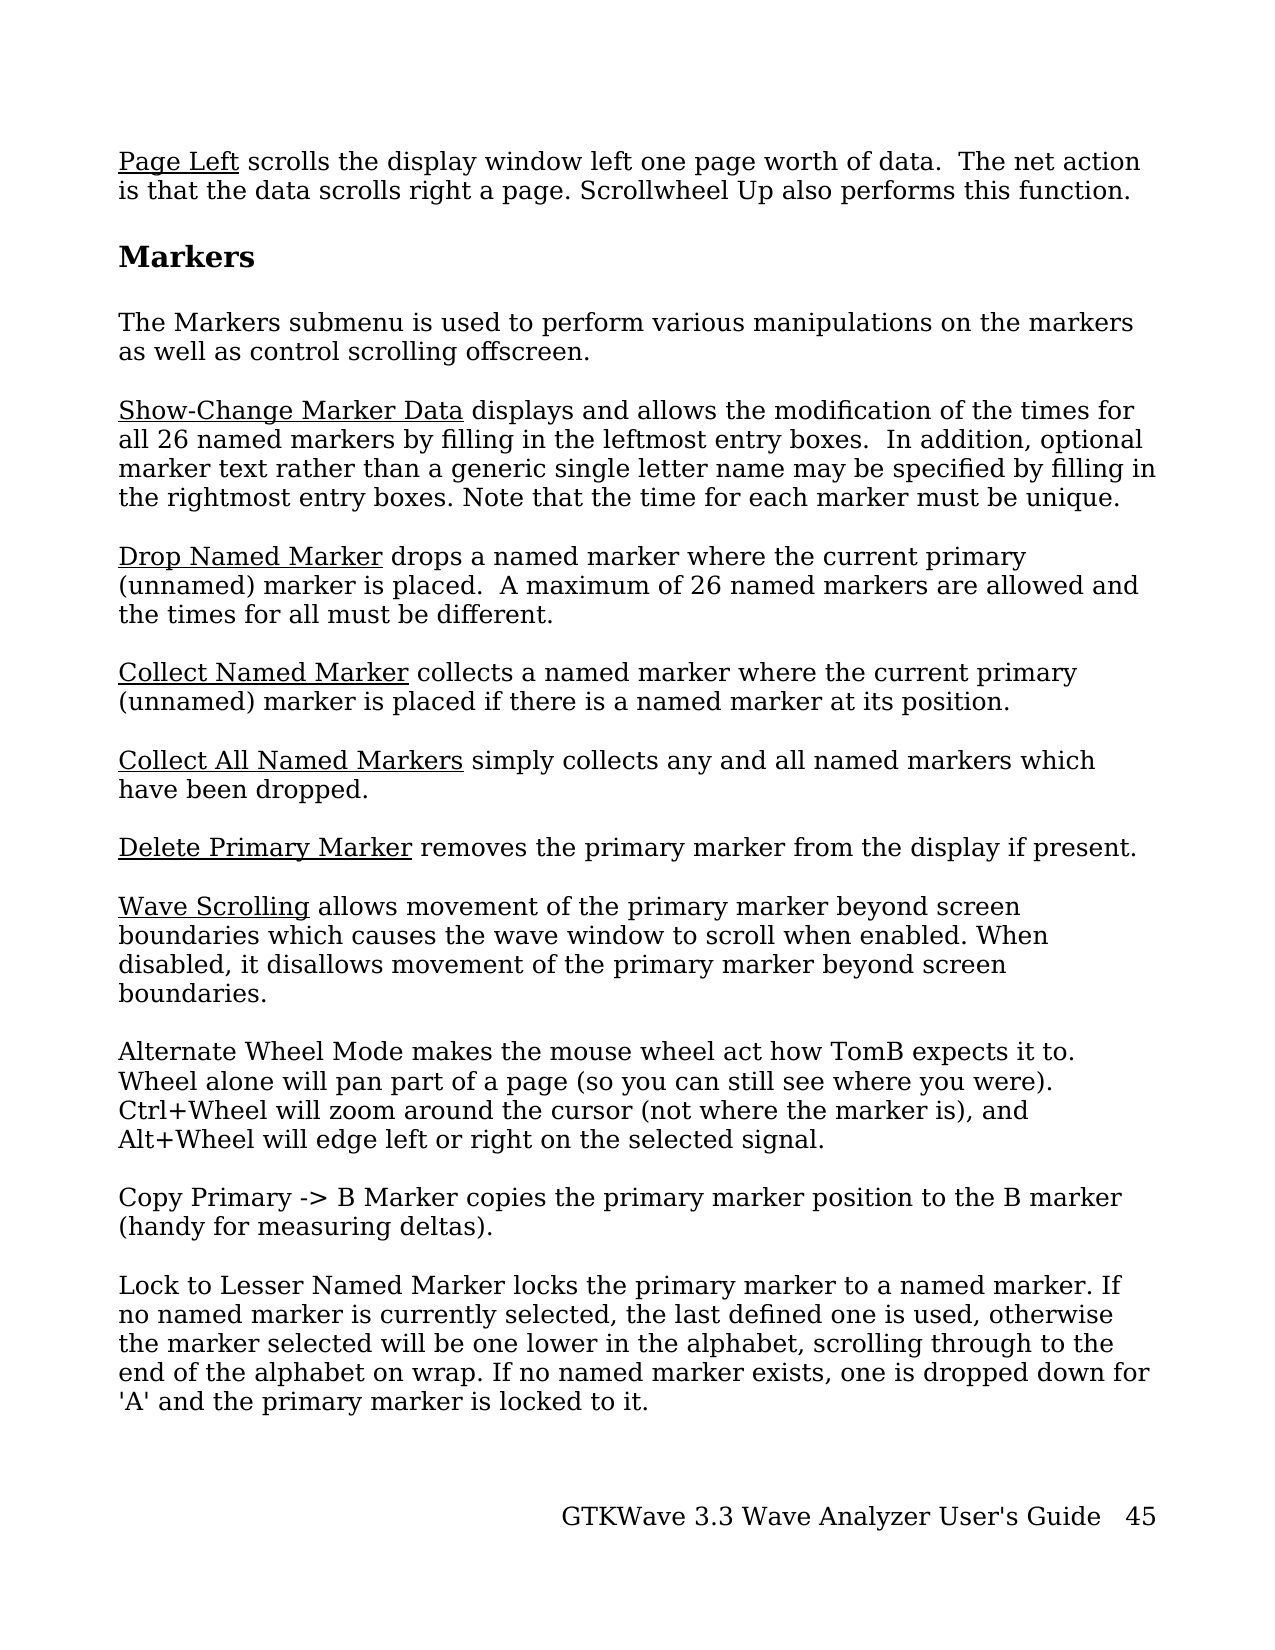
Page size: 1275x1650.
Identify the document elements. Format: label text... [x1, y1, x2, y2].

text Drop Named Marker drops a named marker where the current primary (unnamed) marker is placed. A maximum of 26 named markers are allowed and the times for all must be different. [118, 542, 1157, 629]
text Page Left scrolls the display window left one page worth of data. The net action is that the data scrolls right a page. Scrollwheel Up also performs this function. [118, 147, 1157, 206]
text Collect Named Marker collects a named marker where the current primary (unnamed) marker is placed if there is a named marker at its position. [118, 658, 1157, 717]
text The Markers submenu is used to perform various manipulations on the markers as well as control scrolling offscreen. [118, 308, 1157, 367]
text Wave Scrolling allows movement of the primary marker beyond screen boundaries which causes the wave window to scroll when enabled. When disabled, it disallows movement of the primary marker beyond screen boundaries. [118, 892, 1157, 1008]
text Collect All Named Markers simply collects any and all named markers which have been dropped. [118, 746, 1157, 804]
text Delete Primary Marker removes the primary marker from the display if present. [118, 833, 1157, 863]
text Lock to Lesser Named Marker locks the primary marker to a named marker. If no named marker is currently selected, the last defined one is used, otherwise the marker selected will be one lower in the alphabet, scrolling through to the end of the alphabet on wrap. If no named marker exists, one is dropped down for 'A' and the primary marker is locked to it. [118, 1271, 1157, 1417]
text Markers [118, 240, 1157, 274]
text Show-Change Marker Data displays and allows the modification of the times for all 26 named markers by filling in the leftmost entry boxes. In addition, optional marker text rather than a generic single letter name may be specified by filling in the rightmost entry boxes. Note that the time for each marker must be unique. [118, 396, 1157, 513]
text Alternate Wheel Mode makes the mouse wheel act how TomB expects it to. Wheel alone will pan part of a page (so you can still see where you were). Ctrl+Wheel will zoom around the cursor (not where the marker is), and Alt+Wheel will edge left or right on the selected signal. [118, 1038, 1157, 1154]
text Copy Primary -> B Marker copies the primary marker position to the B marker (handy for measuring deltas). [118, 1183, 1157, 1242]
